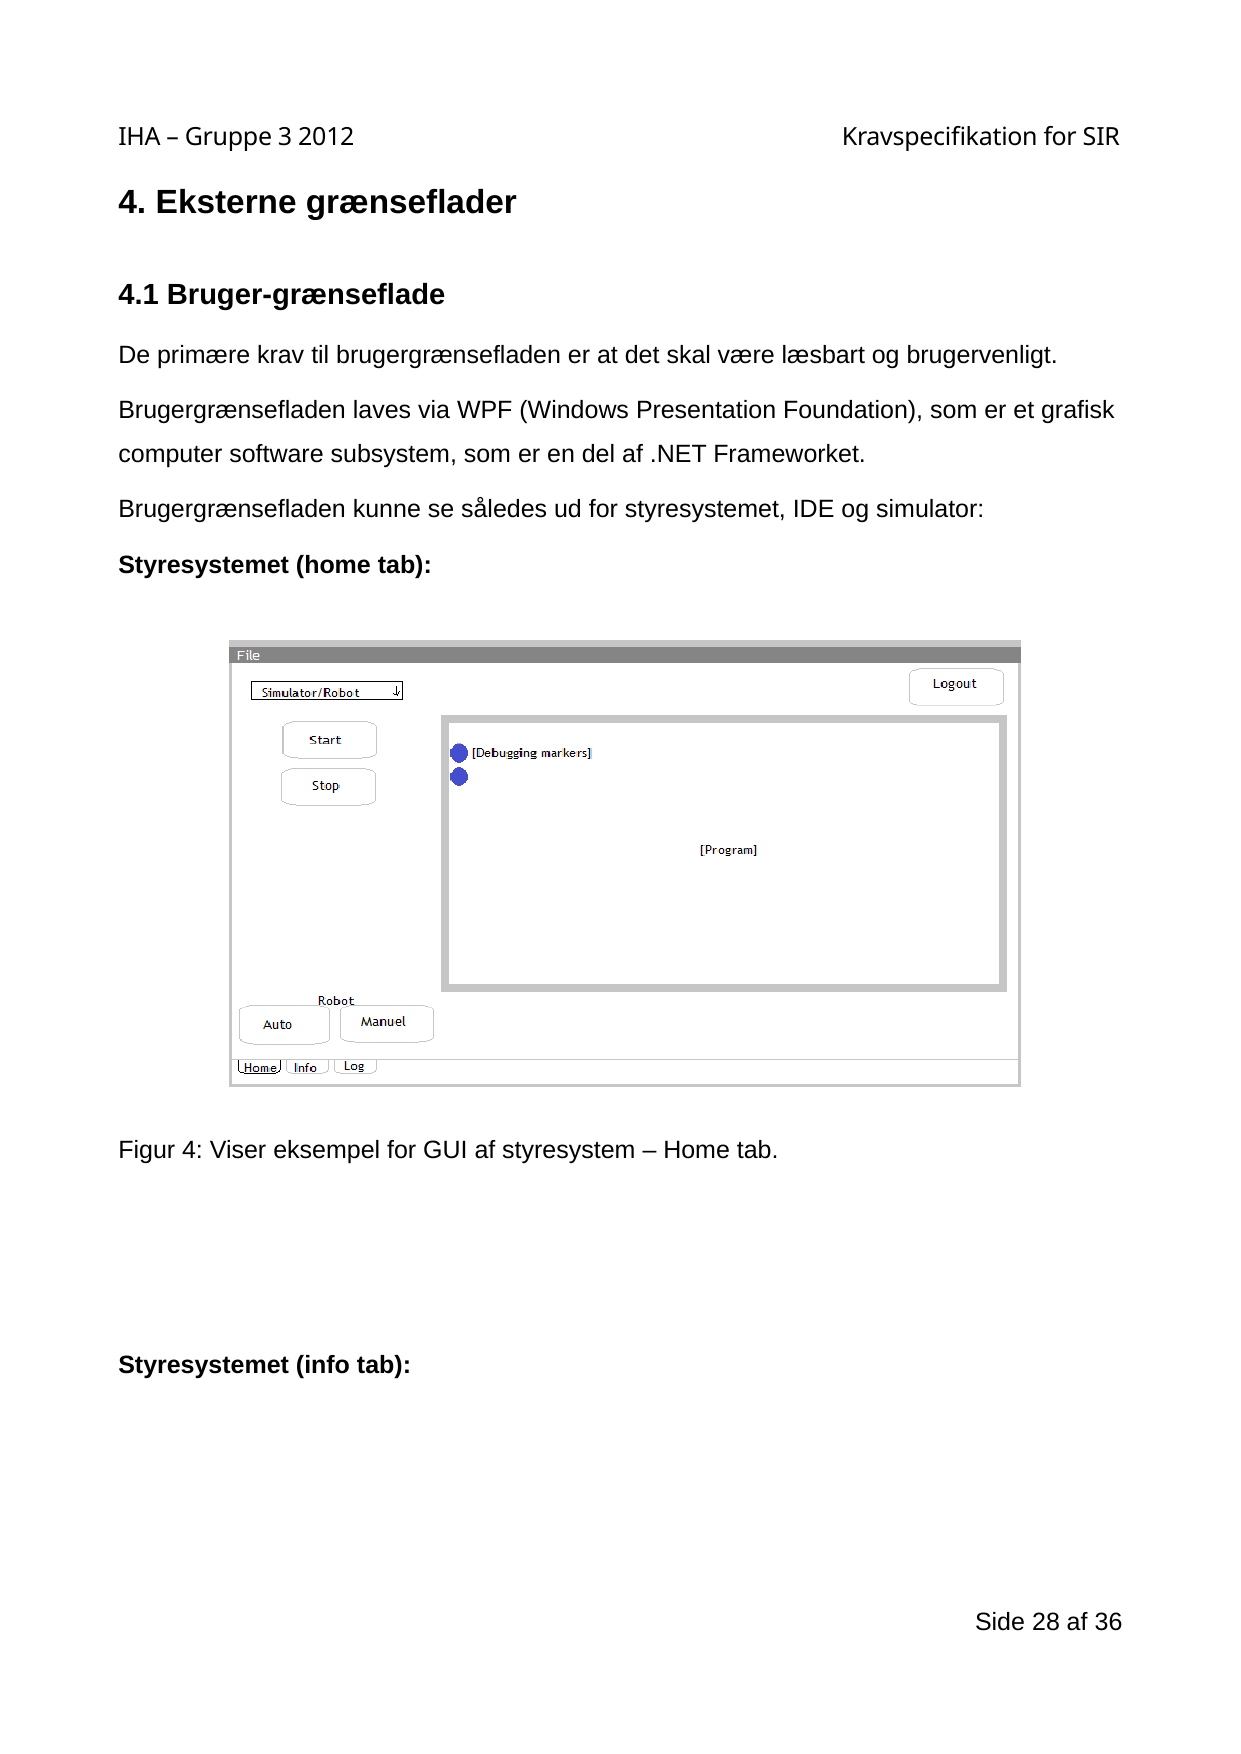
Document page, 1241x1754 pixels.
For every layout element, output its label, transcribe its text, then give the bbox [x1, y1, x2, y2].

subtitle 4. Eksterne grænseflader [118, 182, 1122, 220]
text Styresystemet (info tab): [118, 1350, 1122, 1379]
text De primære krav til brugergrænsefladen er at det skal være læsbart og brugervenligt. [118, 340, 1122, 369]
text Brugergrænsefladen kunne se således ud for styresystemet, IDE og simulator: [118, 494, 1122, 523]
text Styresystemet (home tab): [118, 550, 1122, 579]
picture [157, 593, 1083, 1121]
subtitle 4.1 Bruger-grænseflade [118, 277, 1122, 311]
text Figur 4: Viser eksempel for GUI af styresystem – Home tab. [118, 1121, 1122, 1163]
text Brugergrænsefladen laves via WPF (Windows Presentation Foundation), som er et grafisk computer software subsystem, som er en del af .NET Frameworket. [118, 396, 1122, 467]
